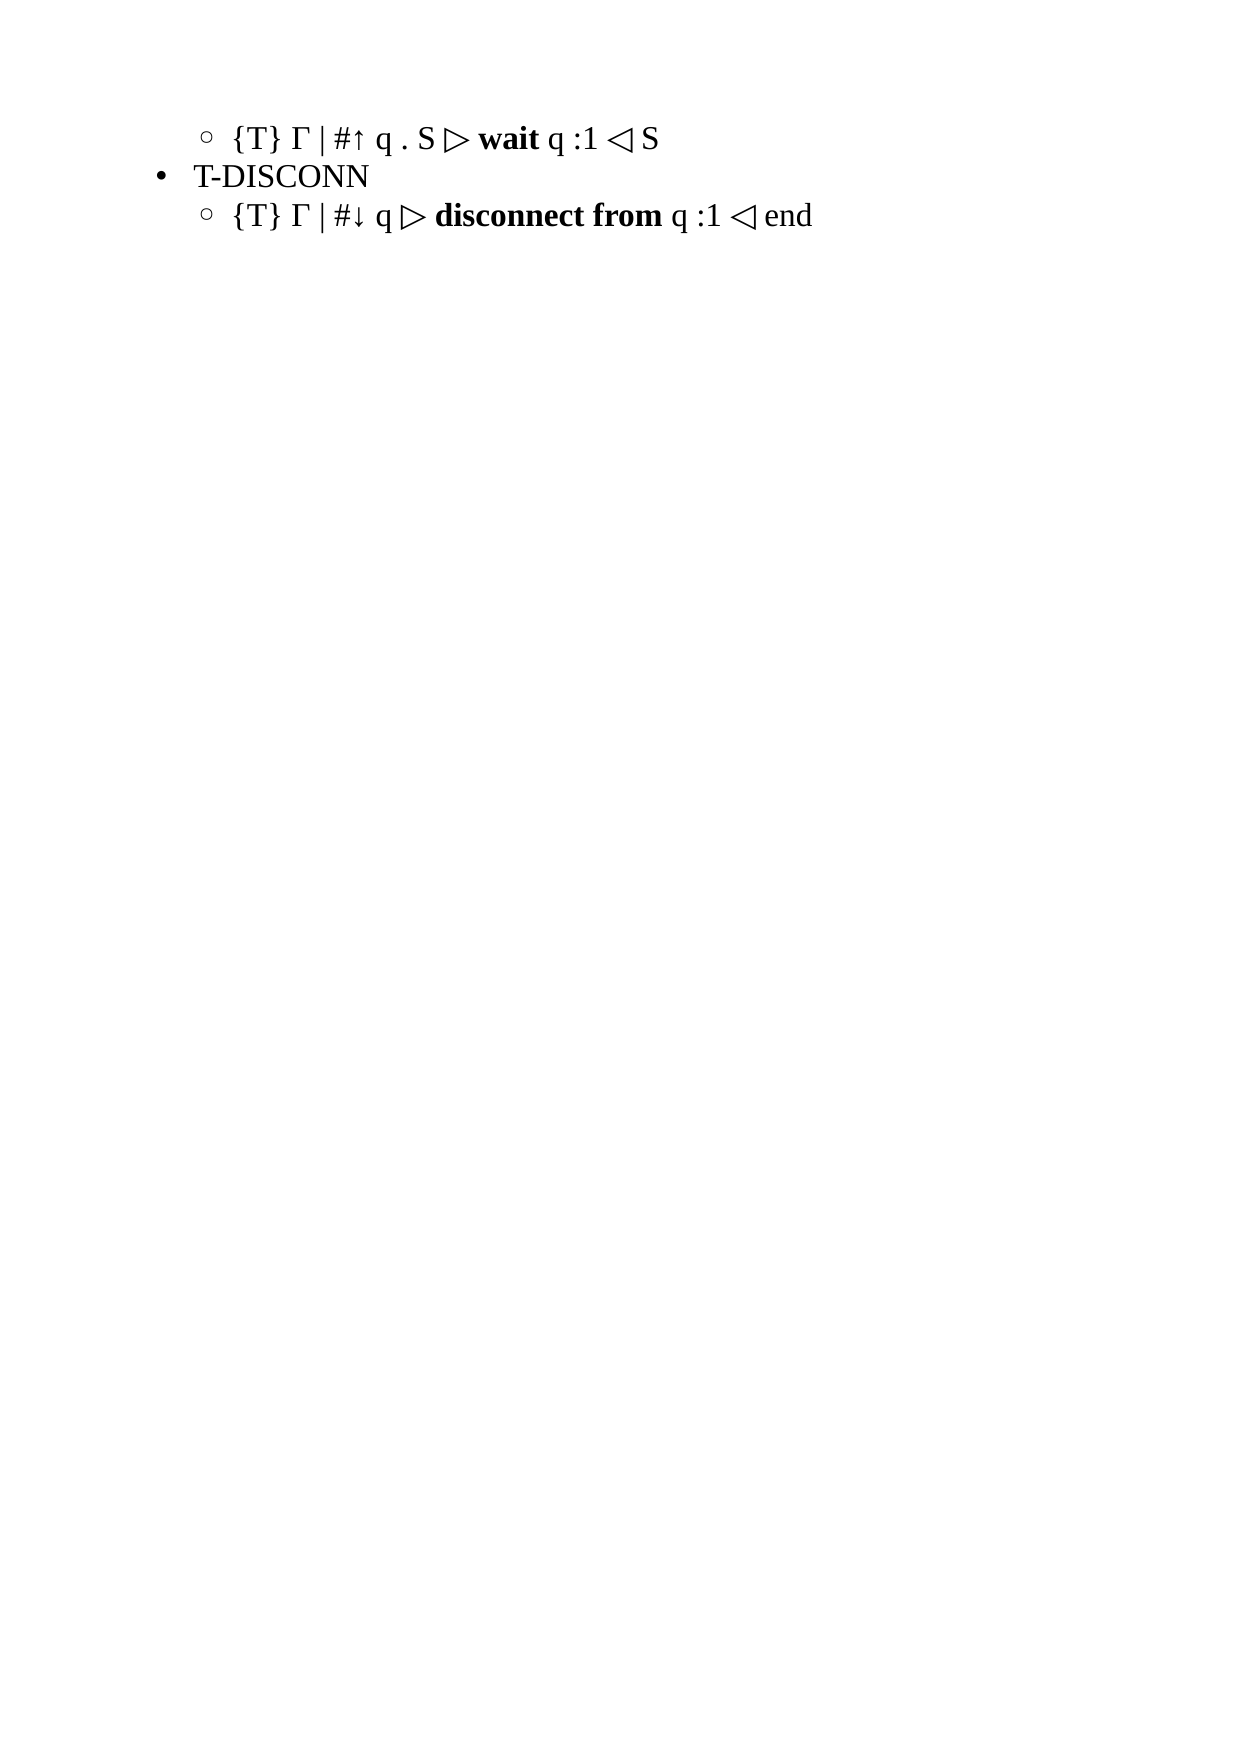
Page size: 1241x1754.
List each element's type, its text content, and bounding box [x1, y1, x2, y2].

list {T} Γ | #↓ q ▷ disconnect from q :1 ◁ end [193, 195, 1122, 233]
list T-DISCONN [156, 156, 1122, 195]
list {T} Γ | #↑ q . S ▷ wait q :1 ◁ S [193, 118, 1122, 156]
